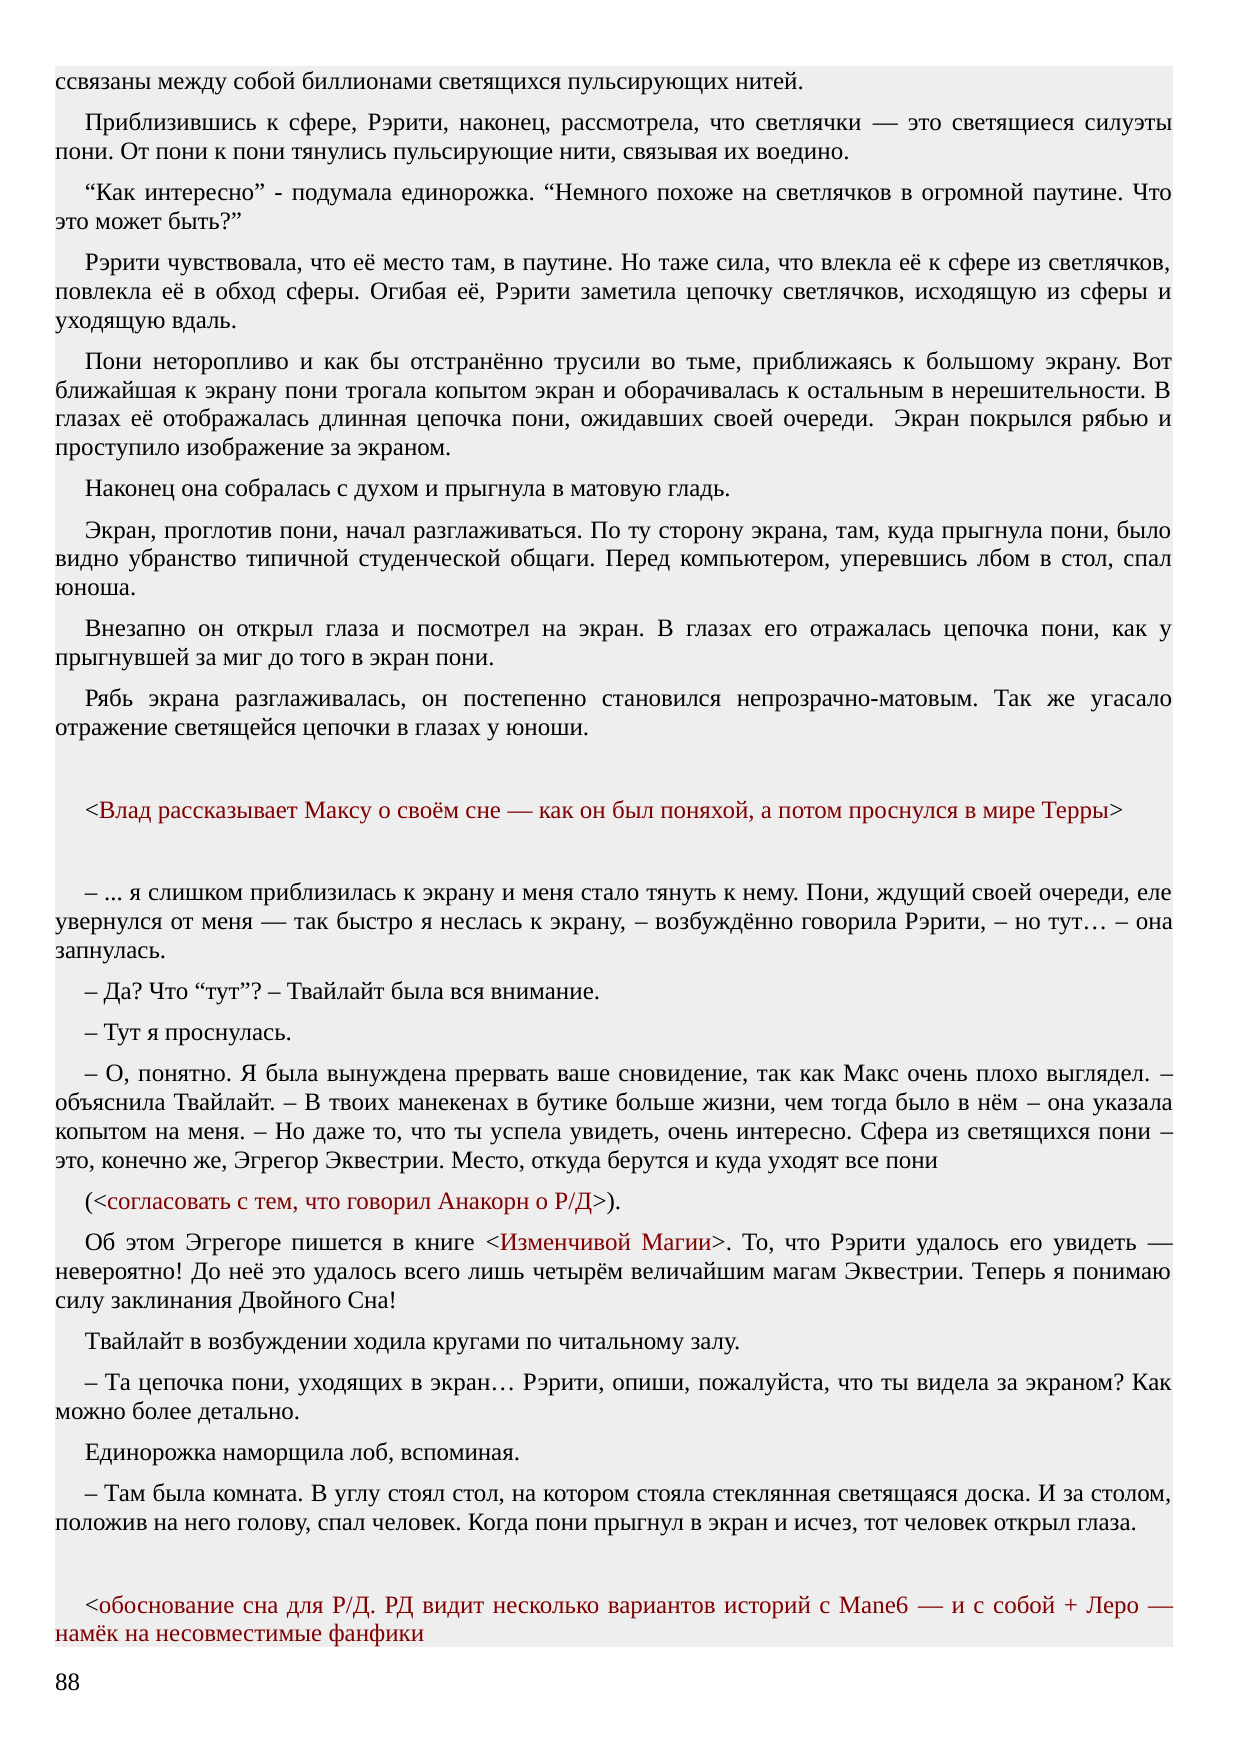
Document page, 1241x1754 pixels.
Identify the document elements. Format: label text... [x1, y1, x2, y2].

text Рэрити чувствовала, что её место там, в паутине. Но таже сила, что влекла её к сфере из светлячков, повлекла её в обход сферы. Огибая её, Рэрити заметила цепочку светлячков, исходящую из сферы и уходящую вдаль. [55, 247, 1173, 333]
text (<согласовать с тем, что говорил Анакорн о Р/Д>). [55, 1186, 1173, 1215]
text “Как интересно” - подумала единорожка. “Немного похоже на светлячков в огромной паутине. Что это может быть?” [55, 177, 1173, 235]
text Наконец она собралась с духом и прыгнула в матовую гладь. [55, 473, 1173, 502]
text Об этом Эгрегоре пишется в книге <Изменчивой Магии>. То, что Рэрити удалось его увидеть — невероятно! До неё это удалось всего лишь четырём величайшим магам Эквестрии. Теперь я понимаю силу заклинания Двойного Сна! [55, 1227, 1173, 1313]
text Приблизившись к сфере, Рэрити, наконец, рассмотрела, что светлячки — это светящиеся силуэты пони. От пони к пони тянулись пульсирующие нити, связывая их воедино. [55, 107, 1173, 165]
text Твайлайт в возбуждении ходила кругами по читальному залу. [55, 1326, 1173, 1355]
text – Тут я проснулась. [55, 1017, 1173, 1046]
text Рябь экрана разглаживалась, он постепенно становился непрозрачно-матовым. Так же угасало отражение светящейся цепочки в глазах у юноши. [55, 683, 1173, 741]
text Внезапно он открыл глаза и посмотрел на экран. В глазах его отражалась цепочка пони, как у прыгнувшей за миг до того в экран пони. [55, 613, 1173, 671]
text – О, понятно. Я была вынуждена прервать ваше сновидение, так как Макс очень плохо выглядел. – объяснила Твайлайт. – В твоих манекенах в бутике больше жизни, чем тогда было в нём – она указала копытом на меня. – Но даже то, что ты успела увидеть, очень интересно. Сфера из светящихся пони – это, конечно же, Эгрегор Эквестрии. Место, откуда берутся и куда уходят все пони [55, 1058, 1173, 1173]
text – ... я слишком приблизилась к экрану и меня стало тянуть к нему. Пони, ждущий своей очереди, еле увернулся от меня — так быстро я неслась к экрану, – возбуждённо говорила Рэрити, – но тут… – она запнулась. [55, 877, 1173, 963]
text <Влад рассказывает Максу о своём сне — как он был поняхой, а потом проснулся в мире Терры> [55, 795, 1173, 823]
text Экран, проглотив пони, начал разглаживаться. По ту сторону экрана, там, куда прыгнула пони, было видно убранство типичной студенческой общаги. Перед компьютером, уперевшись лбом в стол, спал юноша. [55, 515, 1173, 601]
text ссвязаны между собой биллионами светящихся пульсирующих нитей. [55, 66, 1173, 95]
text Единорожка наморщила лоб, вспоминая. [55, 1437, 1173, 1466]
text – Там была комната. В углу стоял стол, на котором стояла стеклянная светящаяся доска. И за столом, положив на него голову, спал человек. Когда пони прыгнул в экран и исчез, тот человек открыл глаза. [55, 1478, 1173, 1536]
text – Да? Что “тут”? – Твайлайт была вся внимание. [55, 976, 1173, 1005]
text Пони неторопливо и как бы отстранённо трусили во тьме, приближаясь к большому экрану. Вот ближайшая к экрану пони трогала копытом экран и оборачивалась к остальным в нерешительности. В глазах её отображалась длинная цепочка пони, ожидавших своей очереди. Экран покрылся рябью и проступило изображение за экраном. [55, 346, 1173, 461]
text – Та цепочка пони, уходящих в экран… Рэрити, опиши, пожалуйста, что ты видела за экраном? Как можно более детально. [55, 1367, 1173, 1425]
text <обоснование сна для Р/Д. РД видит несколько вариантов историй с Mane6 — и с собой + Леро — намёк на несовместимые фанфики [55, 1590, 1173, 1647]
